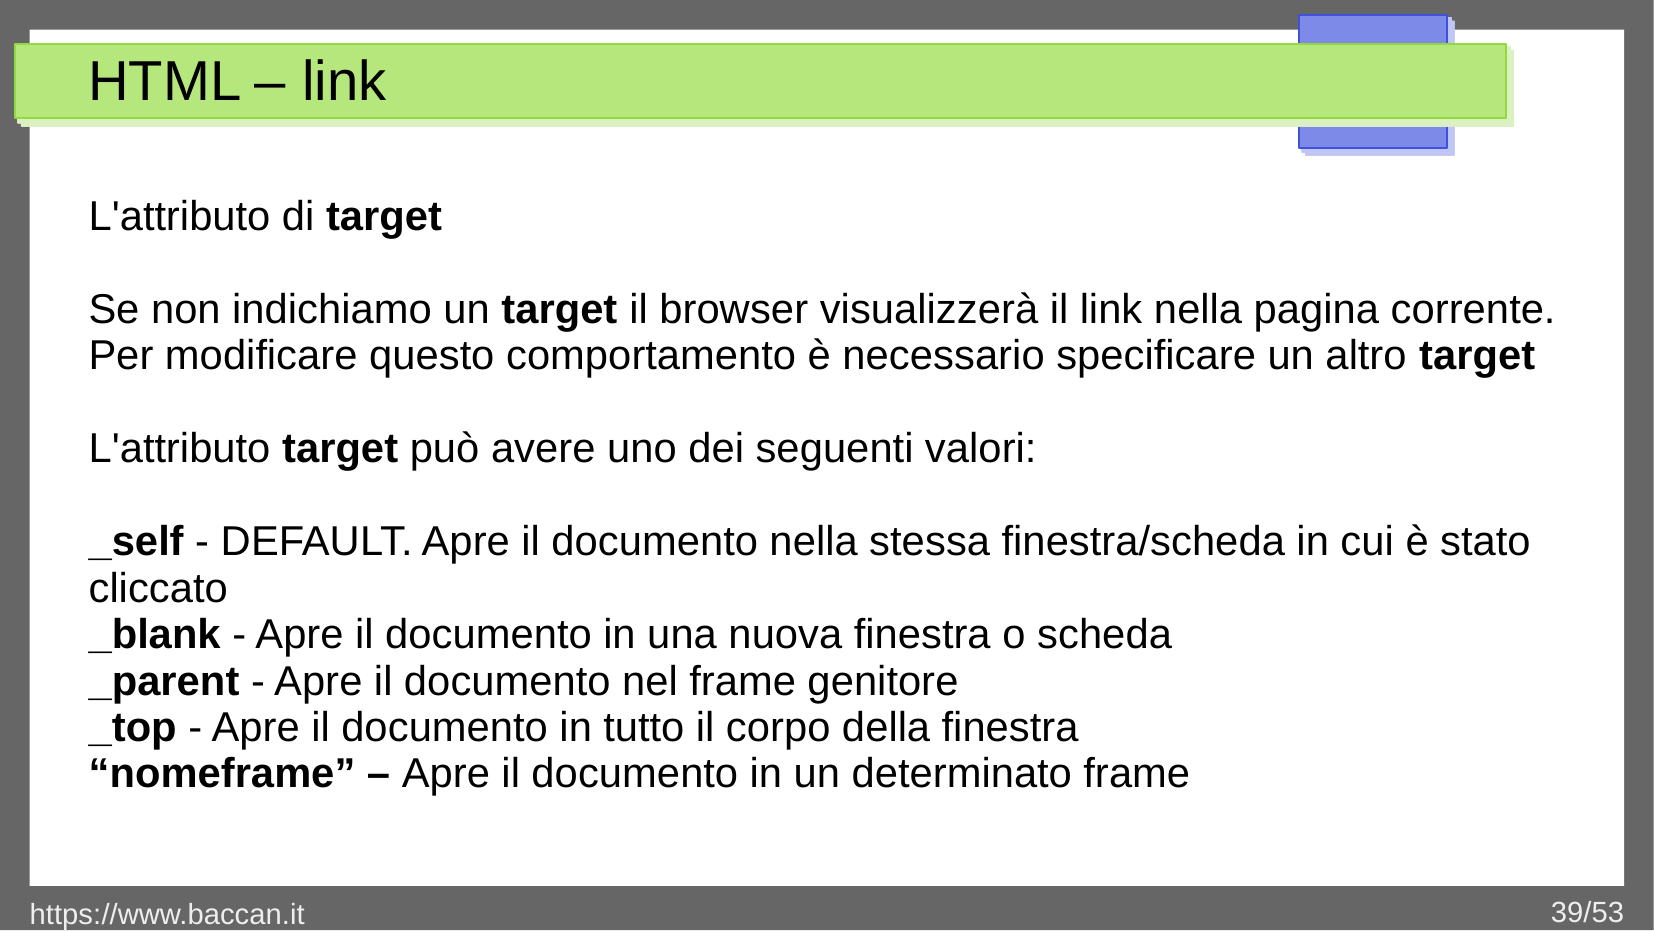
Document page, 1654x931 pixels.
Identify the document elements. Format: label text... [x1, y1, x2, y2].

title HTML – link [88, 44, 1506, 119]
text_box L'attributo di target Se non indichiamo un target il browser visualizzerà il link nella pagina corrente. Per modificare questo comportamento è necessario specificare un altro target L'attributo target può avere uno dei seguenti valori: _self - DEFAULT. Apre il documento nella stessa finestra/scheda in cui è stato cliccato _blank - Apre il documento in una nuova finestra o scheda _parent - Apre il documento nel frame genitore _top - Apre il documento in tutto il corpo della finestra “nomeframe” – Apre il documento in un determinato frame [88, 169, 1565, 820]
